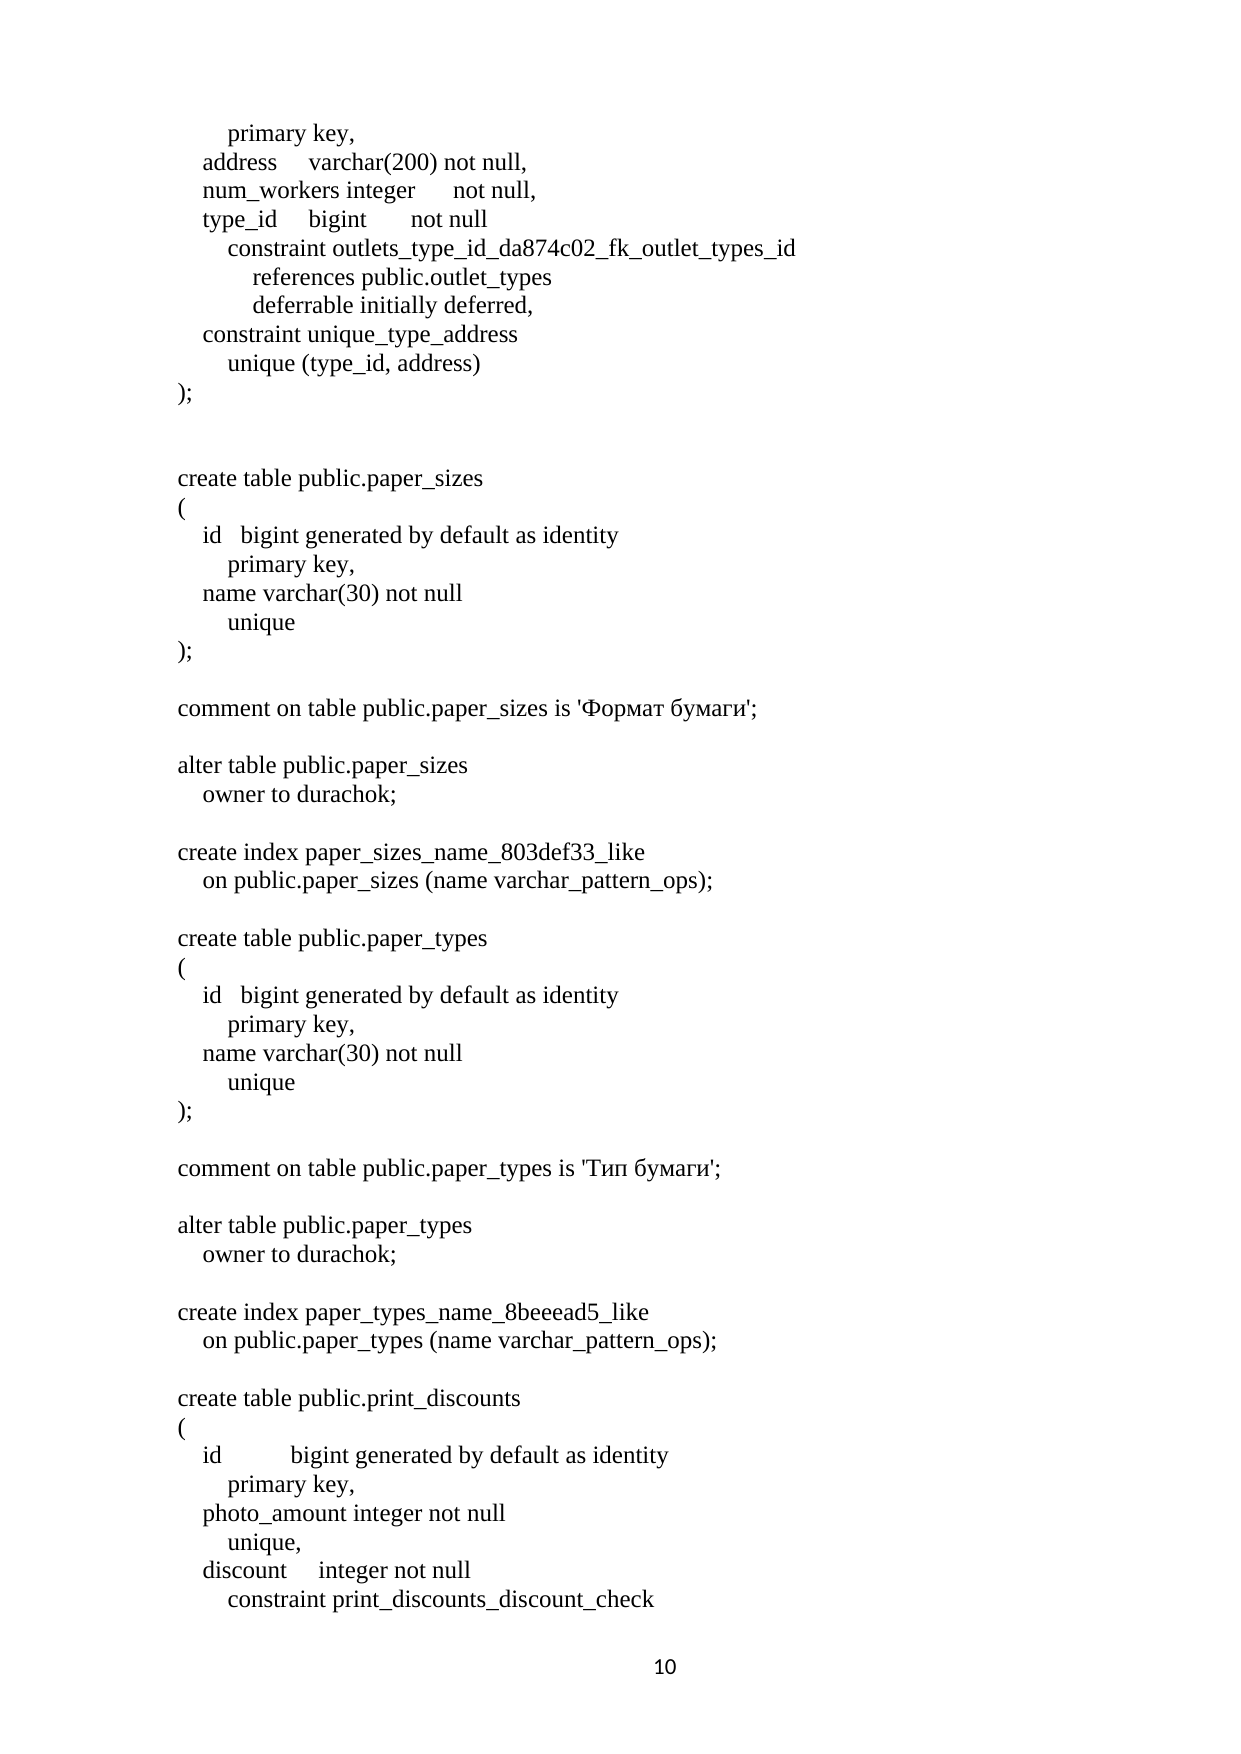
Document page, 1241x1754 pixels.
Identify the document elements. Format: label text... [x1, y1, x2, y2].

text constraint print_discounts_discount_check [177, 1584, 1152, 1613]
text num_workers integer not null, [177, 176, 1152, 204]
text unique (type_id, address) [177, 348, 1152, 377]
text ( [177, 492, 1152, 521]
text owner to durachok; [177, 779, 1152, 808]
text primary key, [177, 549, 1152, 578]
text constraint outlets_type_id_da874c02_fk_outlet_types_id [177, 233, 1152, 262]
text name varchar(30) not null [177, 1038, 1152, 1067]
text primary key, [177, 118, 1152, 147]
text unique [177, 1067, 1152, 1096]
text unique [177, 607, 1152, 636]
text primary key, [177, 1009, 1152, 1038]
text ( [177, 952, 1152, 981]
text ); [177, 377, 1152, 406]
text ); [177, 636, 1152, 664]
text unique, [177, 1527, 1152, 1556]
text primary key, [177, 1469, 1152, 1498]
text create index paper_sizes_name_803def33_like [177, 837, 1152, 866]
text comment on table public.paper_sizes is 'Формат бумаги'; [177, 693, 1152, 722]
text deferrable initially deferred, [177, 291, 1152, 319]
text ( [177, 1412, 1152, 1441]
text create index paper_types_name_8beeead5_like [177, 1297, 1152, 1326]
text alter table public.paper_sizes [177, 751, 1152, 779]
text create table public.paper_types [177, 923, 1152, 952]
text discount integer not null [177, 1556, 1152, 1584]
text address varchar(200) not null, [177, 147, 1152, 176]
text constraint unique_type_address [177, 319, 1152, 348]
text alter table public.paper_types [177, 1211, 1152, 1239]
text owner to durachok; [177, 1239, 1152, 1268]
text create table public.paper_sizes [177, 463, 1152, 492]
text id bigint generated by default as identity [177, 981, 1152, 1009]
text on public.paper_types (name varchar_pattern_ops); [177, 1326, 1152, 1354]
text create table public.print_discounts [177, 1383, 1152, 1412]
text references public.outlet_types [177, 262, 1152, 291]
text on public.paper_sizes (name varchar_pattern_ops); [177, 866, 1152, 894]
text ); [177, 1096, 1152, 1124]
text id bigint generated by default as identity [177, 521, 1152, 549]
text comment on table public.paper_types is 'Тип бумаги'; [177, 1153, 1152, 1182]
text type_id bigint not null [177, 204, 1152, 233]
text name varchar(30) not null [177, 578, 1152, 607]
text photo_amount integer not null [177, 1498, 1152, 1527]
text id bigint generated by default as identity [177, 1441, 1152, 1469]
